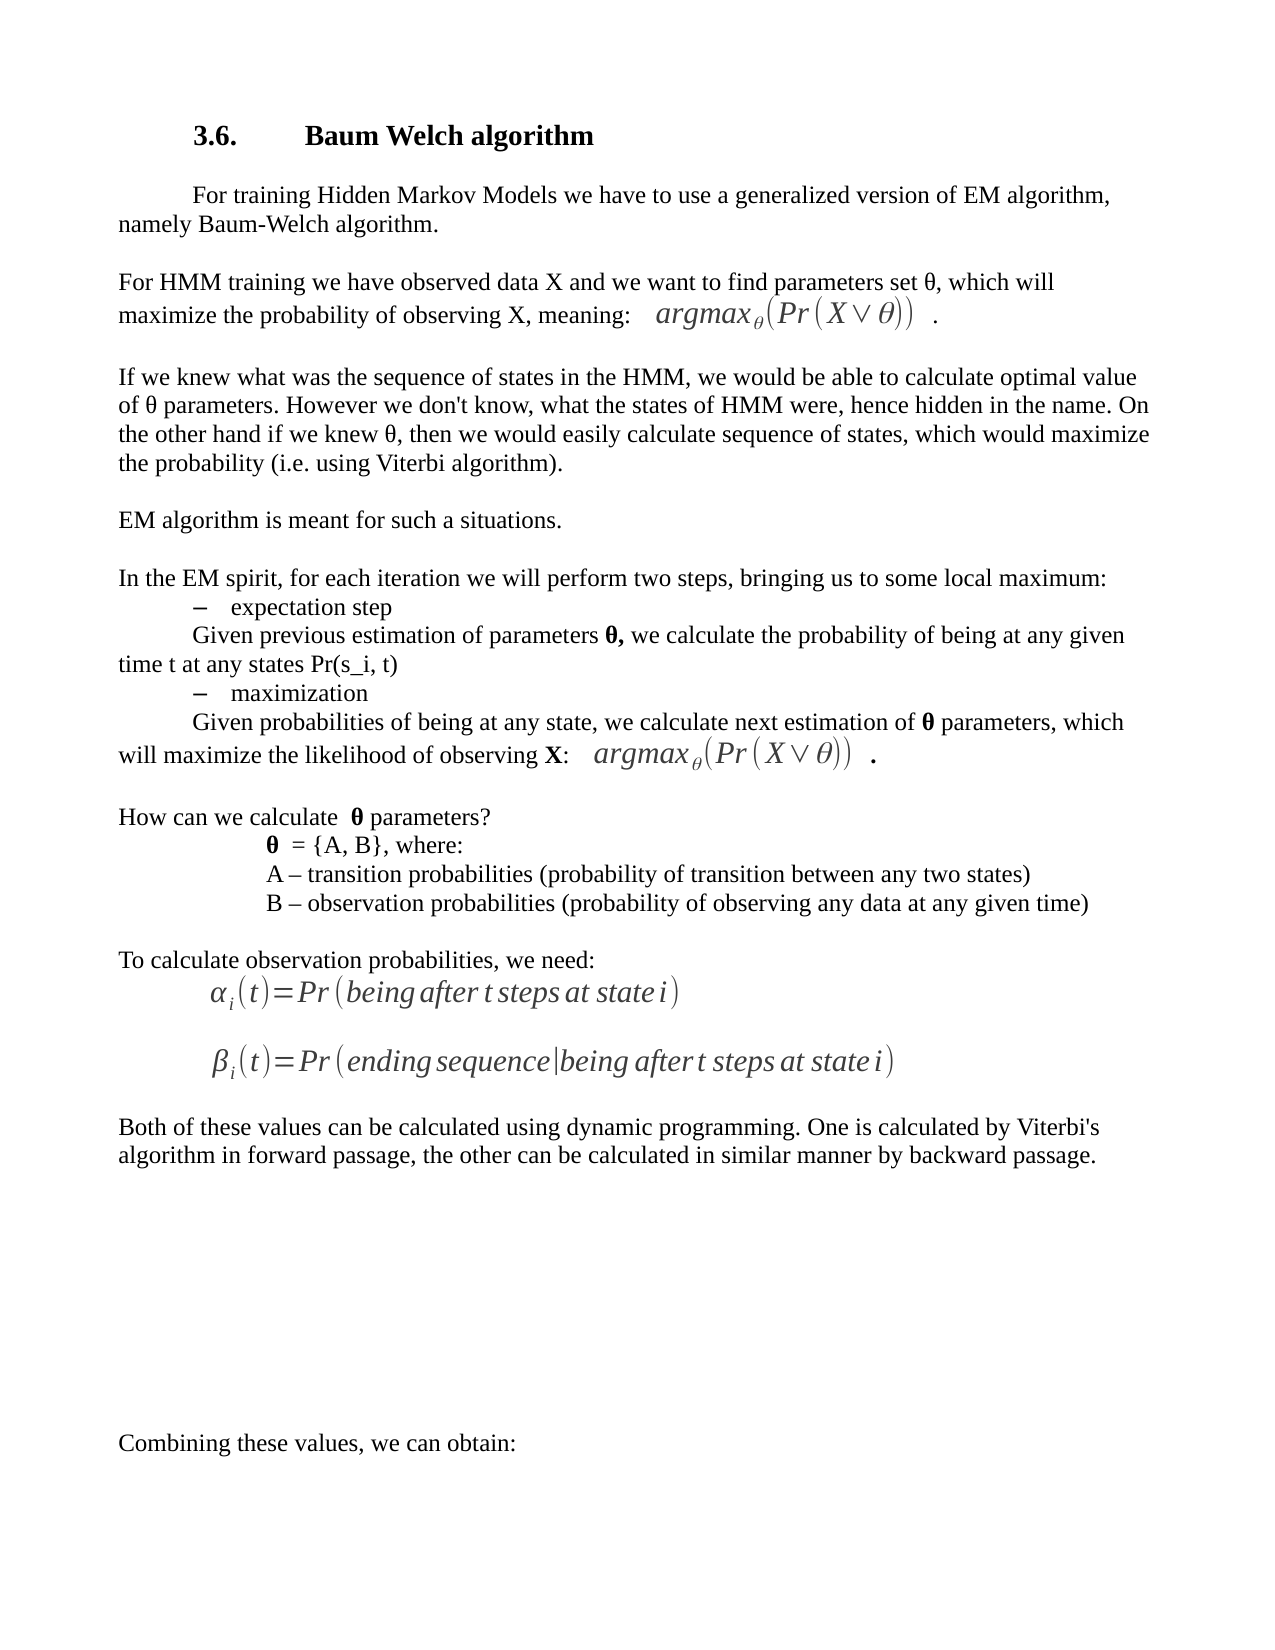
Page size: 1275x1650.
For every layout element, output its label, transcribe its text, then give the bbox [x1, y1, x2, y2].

list expectation step [193, 592, 1157, 621]
text To calculate observation probabilities, we need: [118, 946, 1157, 974]
text EM algorithm is meant for such a situations. [118, 506, 1157, 534]
text B – observation probabilities (probability of observing any data at any given time) [118, 888, 1157, 917]
text Combining these values, we can obtain: [118, 1428, 1157, 1457]
text Given probabilities of being at any state, we calculate next estimation of θ parameters, which will maximize the likelihood of observing X: . [118, 707, 1157, 773]
text A – transition probabilities (probability of transition between any two states) [118, 859, 1157, 888]
text For HMM training we have observed data X and we want to find parameters set θ, which will maximize the probability of observing X, meaning: . [118, 267, 1157, 333]
list Baum Welch algorithm [193, 118, 1157, 152]
text θ = {A, B}, where: [118, 831, 1157, 859]
list maximization [193, 678, 1157, 707]
text How can we calculate θ parameters? [118, 802, 1157, 831]
text Given previous estimation of parameters θ, we calculate the probability of being at any given time t at any states Pr(s_i, t) [118, 621, 1157, 678]
text In the EM spirit, for each iteration we will perform two steps, bringing us to some local maximum: [118, 563, 1157, 592]
text If we knew what was the sequence of states in the HMM, we would be able to calculate optimal value of θ parameters. However we don't know, what the states of HMM were, hence hidden in the name. On the other hand if we knew θ, then we would easily calculate sequence of states, which would maximize the probability (i.e. using Viterbi algorithm). [118, 362, 1157, 477]
text Both of these values can be calculated using dynamic programming. One is calculated by Viterbi's algorithm in forward passage, the other can be calculated in similar manner by backward passage. [118, 1112, 1157, 1169]
text For training Hidden Markov Models we have to use a generalized version of EM algorithm, namely Baum-Welch algorithm. [118, 180, 1157, 238]
